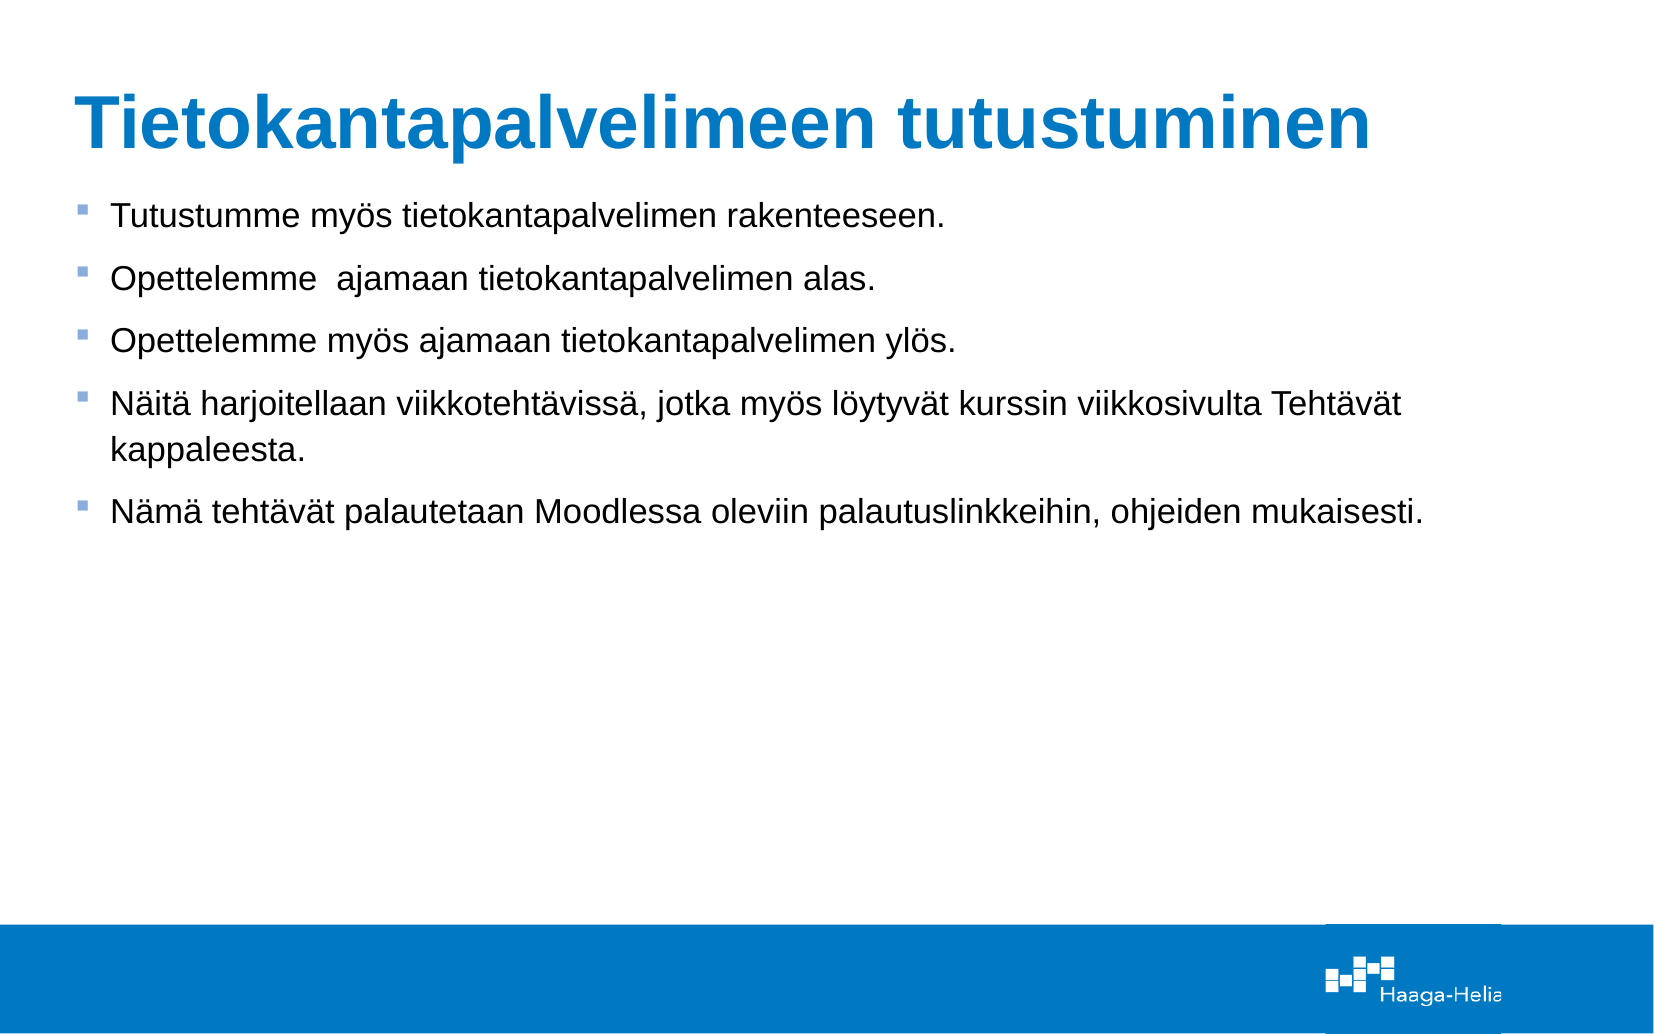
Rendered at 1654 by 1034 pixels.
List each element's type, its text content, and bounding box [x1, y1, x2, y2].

title Tietokantapalvelimeen tutustuminen [74, 82, 1584, 178]
picture [1325, 924, 1502, 1034]
list Tutustumme myös tietokantapalvelimen rakenteeseen. Opettelemme ajamaan tietokantapalvelimen alas. Opettelemme myös ajamaan tietokantapalvelimen ylös. Näitä harjoitellaan viikkotehtävissä, jotka myös löytyvät kurssin viikkosivulta Tehtävät kappaleesta. Nämä tehtävät palautetaan Moodlessa oleviin palautuslinkkeihin, ohjeiden mukaisesti. [74, 188, 1584, 910]
